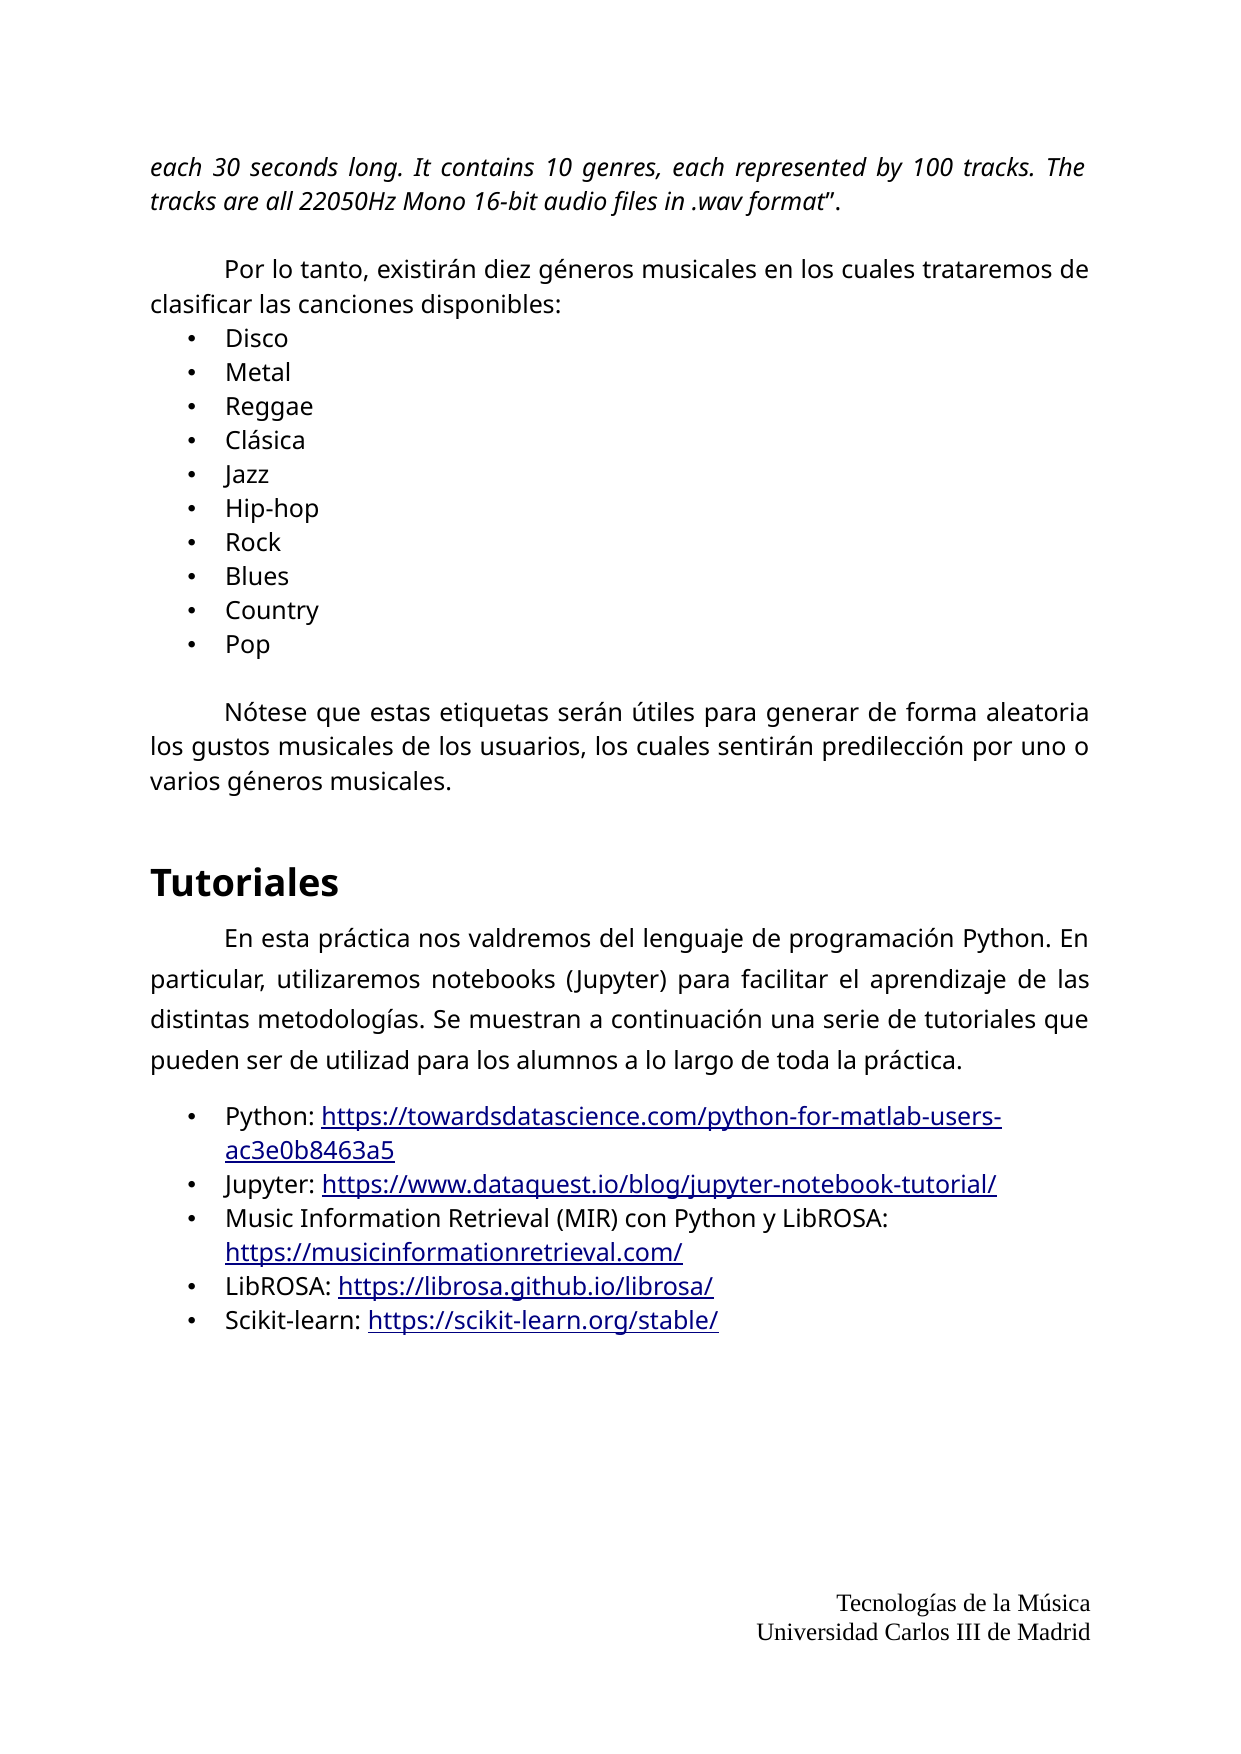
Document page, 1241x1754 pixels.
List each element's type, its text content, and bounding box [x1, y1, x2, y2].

text En esta práctica nos valdremos del lenguaje de programación Python. En particular, utilizaremos notebooks (Jupyter) para facilitar el aprendizaje de las distintas metodologías. Se muestran a continuación una serie de tutoriales que pueden ser de utilizad para los alumnos a lo largo de toda la práctica. [150, 920, 1091, 1077]
list Blues [187, 559, 1091, 593]
list LibROSA: https://librosa.github.io/librosa/ [187, 1269, 1091, 1303]
list Clásica [187, 422, 1091, 457]
list Scikit-learn: https://scikit-learn.org/stable/ [187, 1303, 1091, 1337]
text Por lo tanto, existirán diez géneros musicales en los cuales trataremos de clasificar las canciones disponibles: [150, 252, 1091, 320]
list Country [187, 593, 1091, 627]
list Jazz [187, 457, 1091, 491]
subtitle Tutoriales [150, 856, 1091, 908]
list Hip-hop [187, 491, 1091, 525]
list Music Information Retrieval (MIR) con Python y LibROSA: https://musicinformationretrieval.com/ [187, 1201, 1091, 1269]
list Disco [187, 320, 1091, 354]
list Pop [187, 627, 1091, 661]
list Python: https://towardsdatascience.com/python-for-matlab-users-ac3e0b8463a5 [187, 1098, 1091, 1166]
list Metal [187, 354, 1091, 388]
list Reggae [187, 388, 1091, 422]
text Nótese que estas etiquetas serán útiles para generar de forma aleatoria los gustos musicales de los usuarios, los cuales sentirán predilección por uno o varios géneros musicales. [150, 695, 1091, 797]
list Rock [187, 525, 1091, 559]
list Jupyter: https://www.dataquest.io/blog/jupyter-notebook-tutorial/ [187, 1166, 1091, 1201]
text each 30 seconds long. It contains 10 genres, each represented by 100 tracks. The tracks are all 22050Hz Mono 16-bit audio files in .wav format”. [150, 150, 1091, 218]
